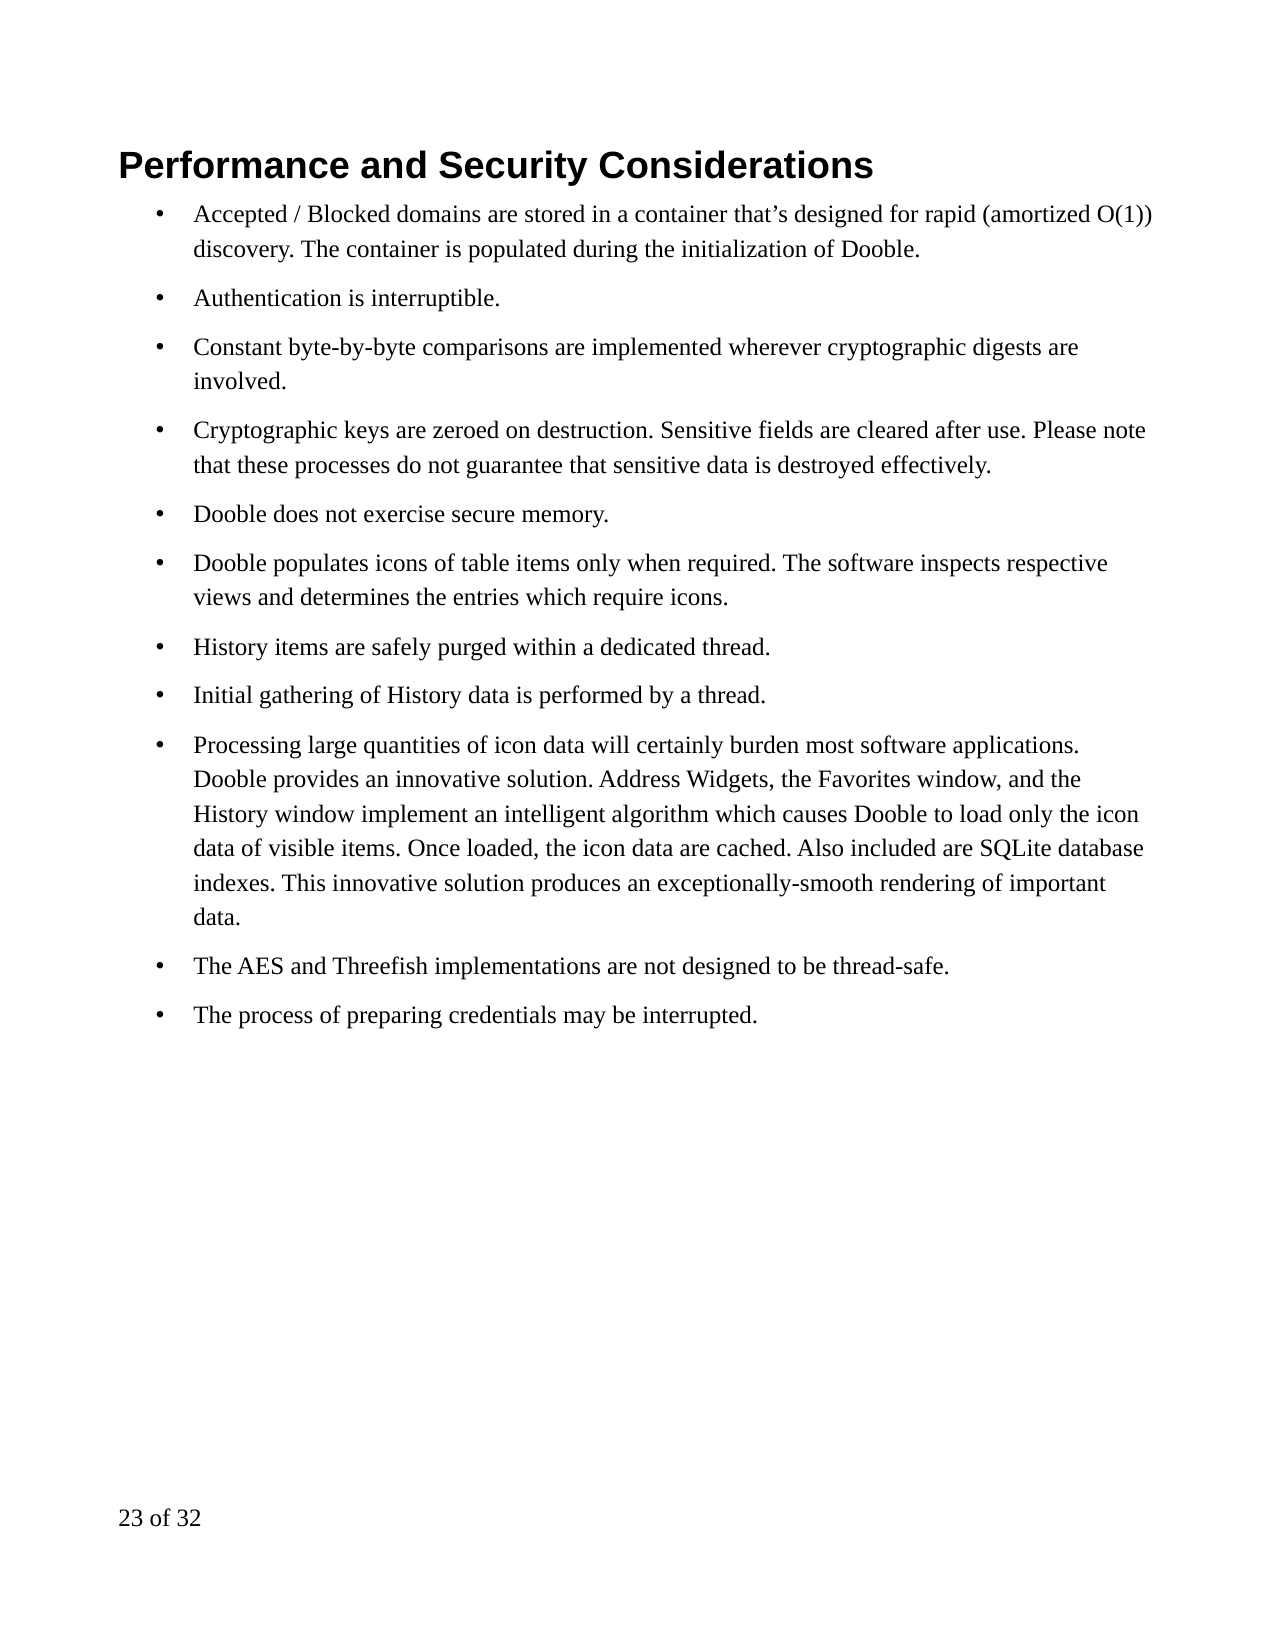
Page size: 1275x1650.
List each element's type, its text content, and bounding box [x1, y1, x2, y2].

list The AES and Threefish implementations are not designed to be thread-safe. [156, 951, 1157, 980]
list Processing large quantities of icon data will certainly burden most software applications. Dooble provides an innovative solution. Address Widgets, the Favorites window, and the History window implement an intelligent algorithm which causes Dooble to load only the icon data of visible items. Once loaded, the icon data are cached. Also included are SQLite database indexes. This innovative solution produces an exceptionally-smooth rendering of important data. [156, 730, 1157, 931]
list Dooble does not exercise secure memory. [156, 499, 1157, 528]
list Constant byte-by-byte comparisons are implemented wherever cryptographic digests are involved. [156, 332, 1157, 395]
list The process of preparing credentials may be interrupted. [156, 1000, 1157, 1029]
list History items are safely purged within a dedicated thread. [156, 632, 1157, 660]
subtitle Performance and Security Considerations [118, 143, 1157, 187]
list Authentication is interruptible. [156, 283, 1157, 312]
list Accepted / Blocked domains are stored in a container that’s designed for rapid (amortized O(1)) discovery. The container is populated during the initialization of Dooble. [156, 199, 1157, 262]
list Dooble populates icons of table items only when required. The software inspects respective views and determines the entries which require icons. [156, 548, 1157, 611]
list Initial gathering of History data is performed by a thread. [156, 681, 1157, 709]
list Cryptographic keys are zeroed on destruction. Sensitive fields are cleared after use. Please note that these processes do not guarantee that sensitive data is destroyed effectively. [156, 415, 1157, 479]
